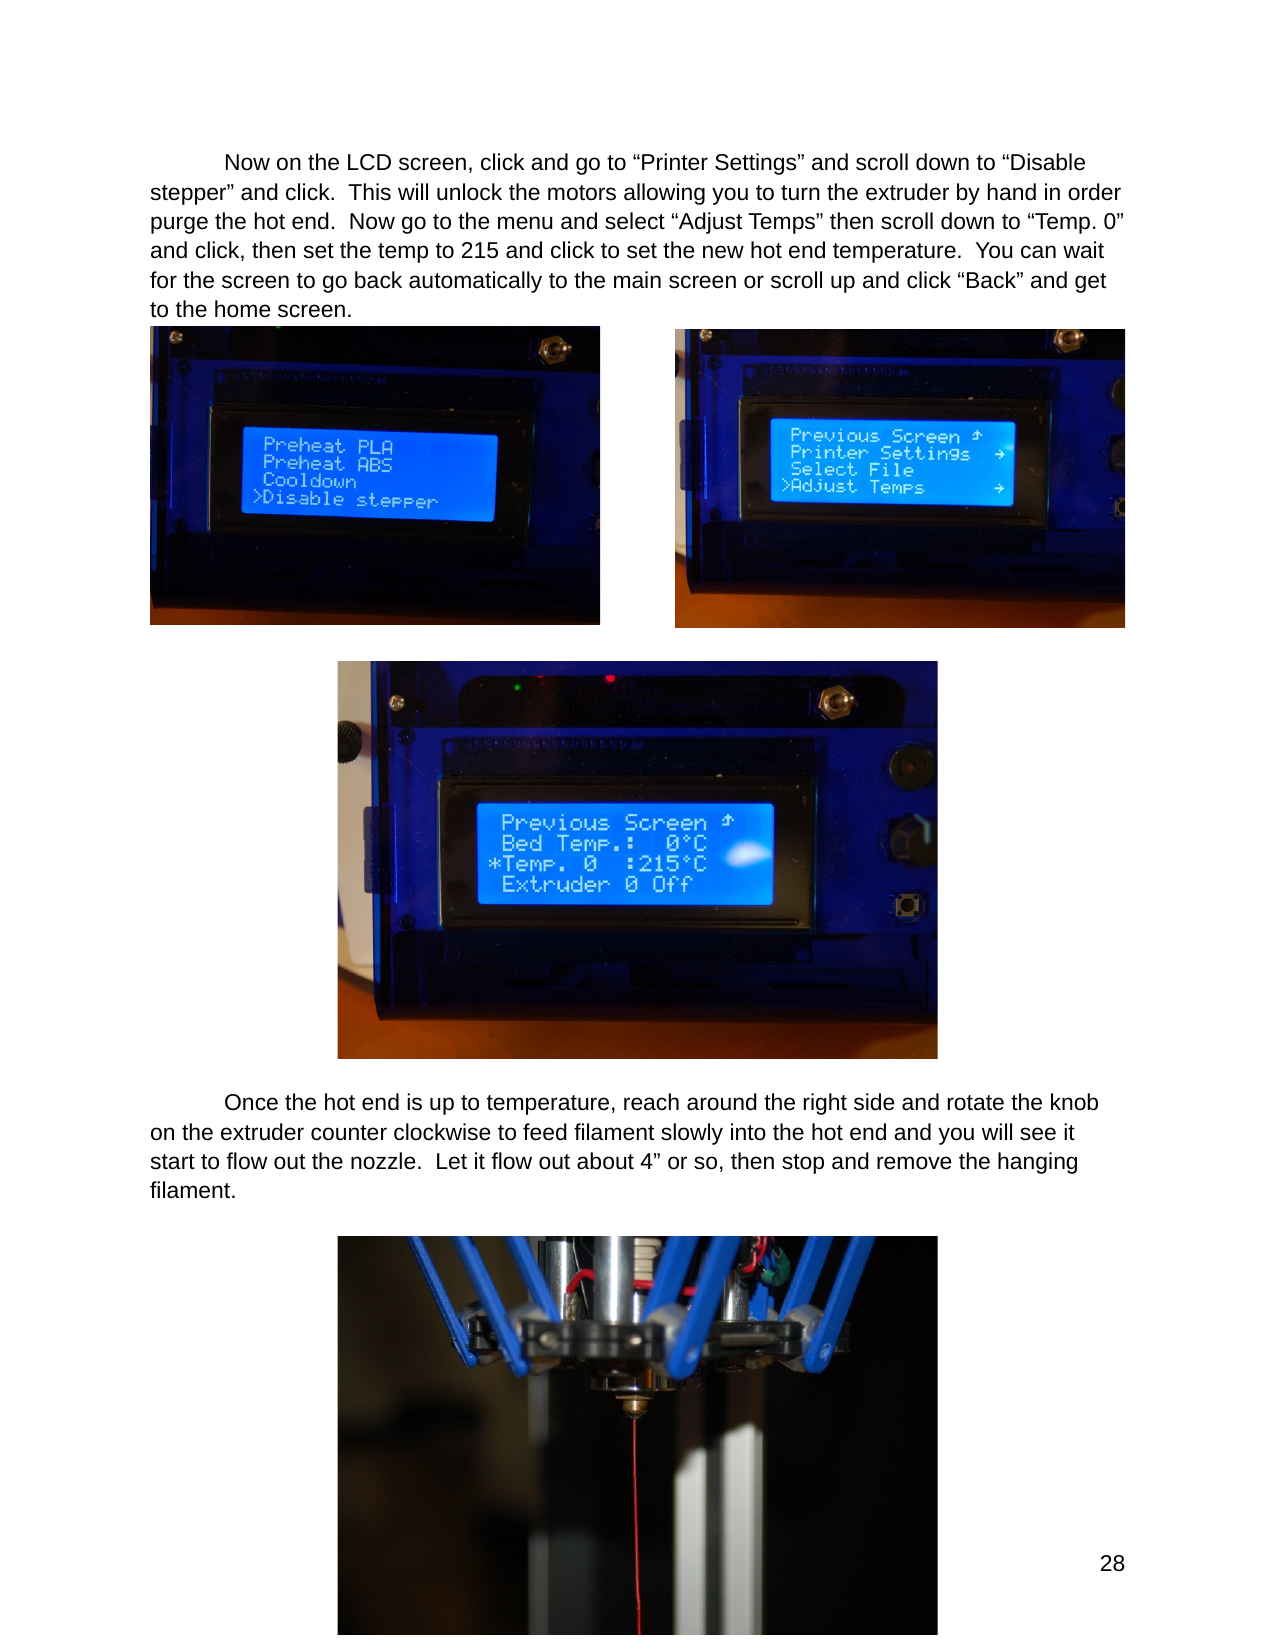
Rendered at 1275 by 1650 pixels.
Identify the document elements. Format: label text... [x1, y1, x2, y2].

text Once the hot end is up to temperature, reach around the right side and rotate the knob on the extruder counter clockwise to feed filament slowly into the hot end and you will see it start to flow out the nozzle. Let it flow out about 4” or so, then stop and remove the hanging filament. [150, 1090, 1125, 1204]
text Now on the LCD screen, click and go to “Printer Settings” and scroll down to “Disable stepper” and click. This will unlock the motors allowing you to turn the extruder by hand in order purge the hot end. Now go to the menu and select “Adjust Temps” then scroll down to “Temp. 0” and click, then set the temp to 215 and click to set the new hot end temperature. You can wait for the screen to go back automatically to the main screen or scroll up and click “Back” and get to the home screen. [150, 150, 1125, 322]
picture [150, 326, 600, 625]
picture [337, 1236, 938, 1635]
picture [675, 329, 1125, 628]
picture [337, 661, 938, 1059]
